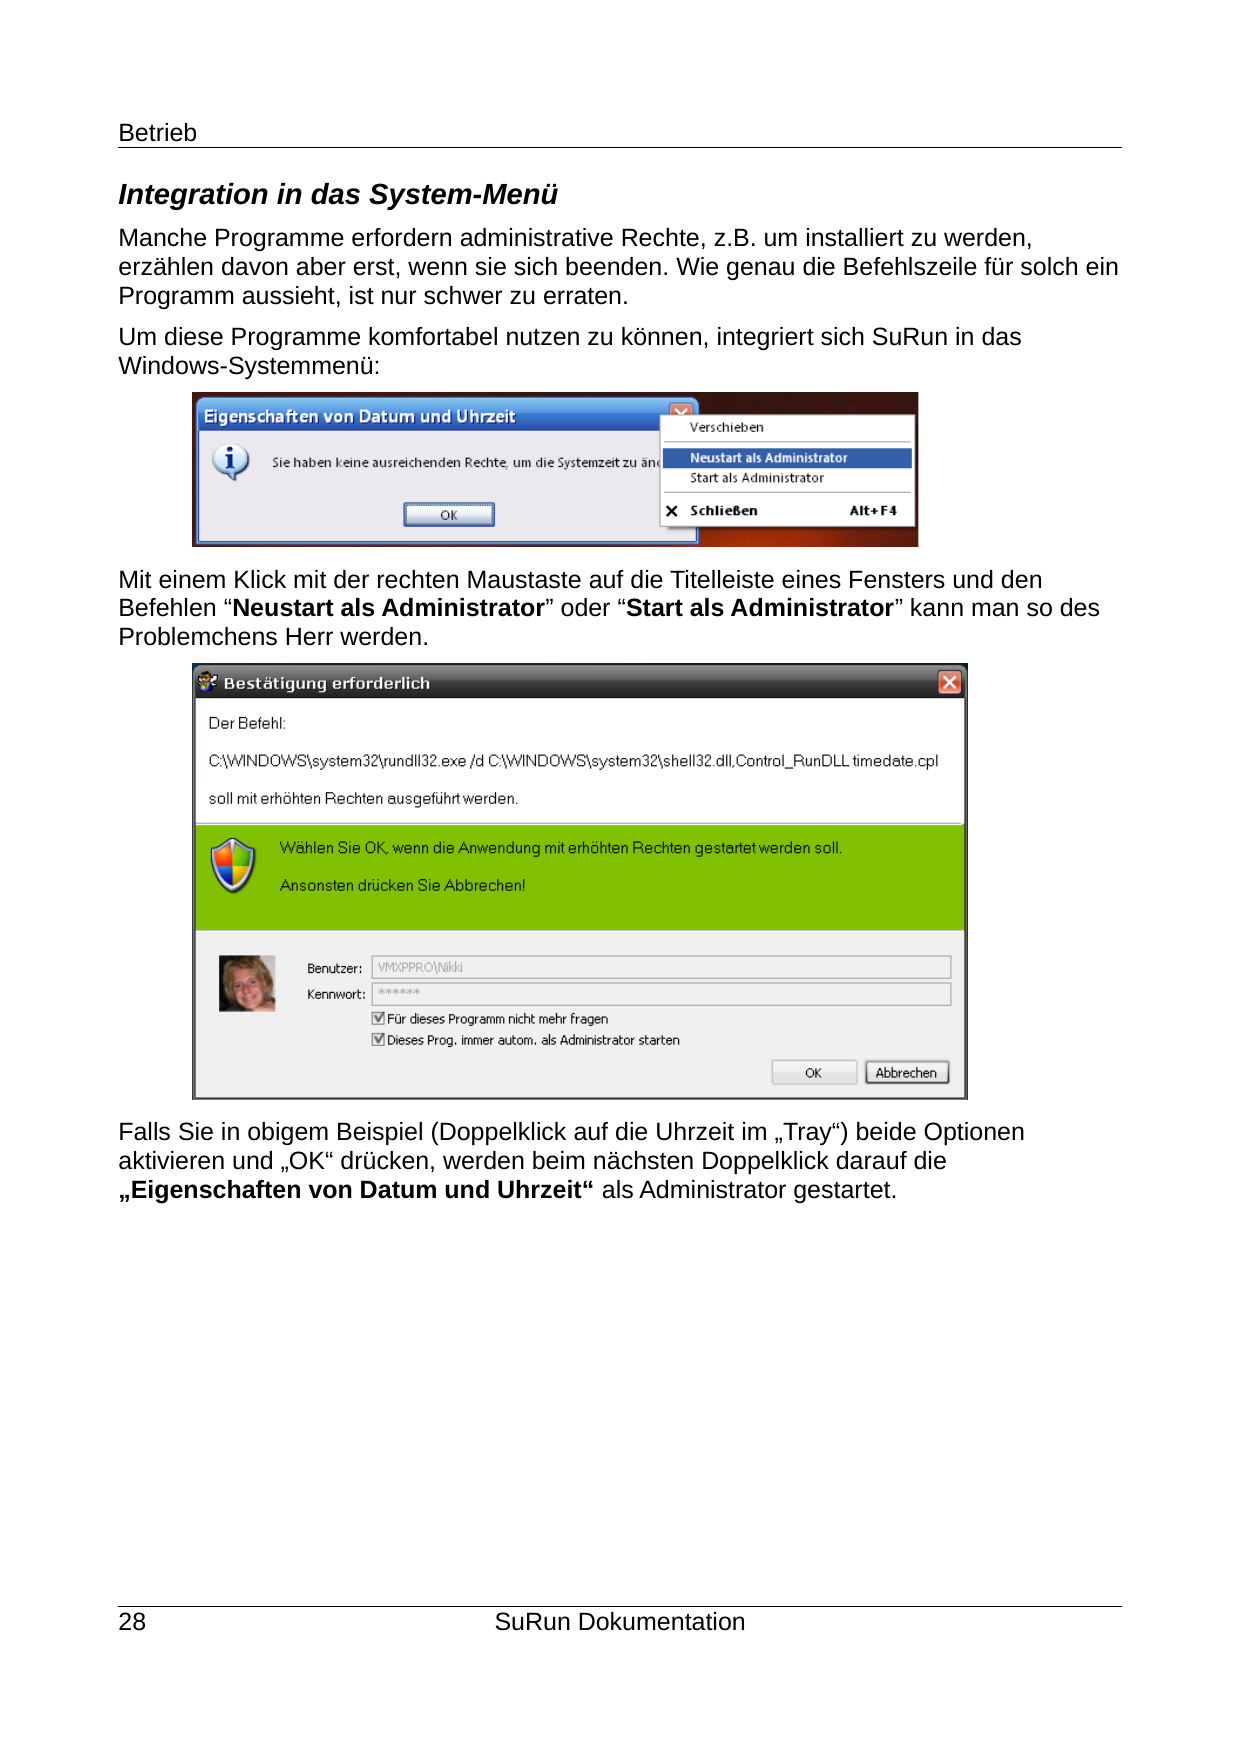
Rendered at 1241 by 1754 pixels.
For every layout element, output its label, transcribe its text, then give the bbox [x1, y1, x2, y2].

text Um diese Programme komfortabel nutzen zu können, integriert sich SuRun in das Windows-Systemmenü: [118, 322, 1122, 380]
subtitle Integration in das System-Menü [118, 177, 1122, 211]
text Mit einem Klick mit der rechten Maustaste auf die Titelleiste eines Fensters und den Befehlen “Neustart als Administrator” oder “Start als Administrator” kann man so des Problemchens Herr werden. [118, 565, 1122, 651]
text Manche Programme erfordern administrative Rechte, z.B. um installiert zu werden, erzählen davon aber erst, wenn sie sich beenden. Wie genau die Befehlszeile für solch ein Programm aussieht, ist nur schwer zu erraten. [118, 223, 1122, 310]
picture [192, 663, 968, 1100]
picture [192, 392, 919, 547]
text Falls Sie in obigem Beispiel (Doppelklick auf die Uhrzeit im „Tray“) beide Optionen aktivieren und „OK“ drücken, werden beim nächsten Doppelklick darauf die „Eigenschaften von Datum und Uhrzeit“ als Administrator gestartet. [118, 1117, 1122, 1203]
